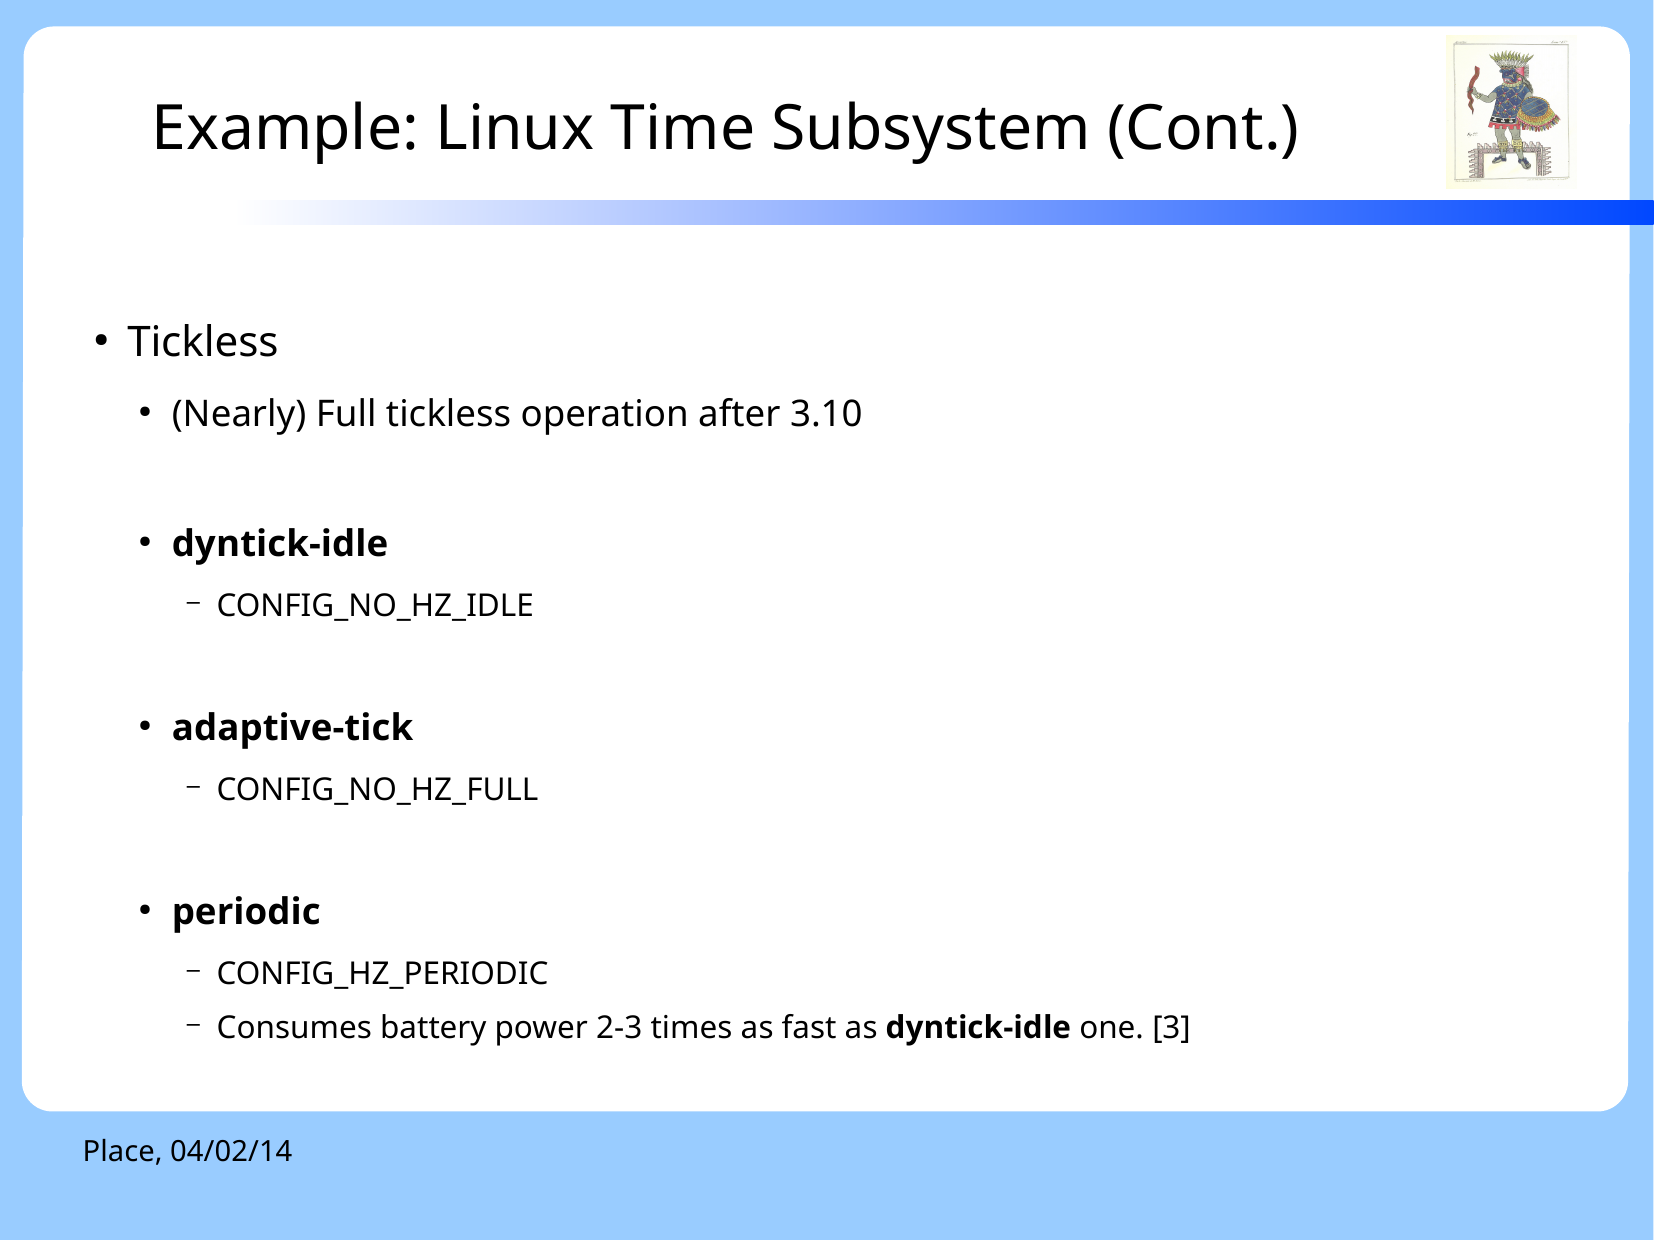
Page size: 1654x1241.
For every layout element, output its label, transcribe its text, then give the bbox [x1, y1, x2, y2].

list Tickless (Nearly) Full tickless operation after 3.10 dyntick-idle CONFIG_NO_HZ_IDLE adaptive-tick CONFIG_NO_HZ_FULL periodic CONFIG_HZ_PERIODIC Consumes battery power 2-3 times as fast as dyntick-idle one. [3] [82, 236, 1571, 1055]
title Example: Linux Time Subsystem (Cont.) [82, 49, 1371, 201]
picture [1446, 35, 1577, 189]
